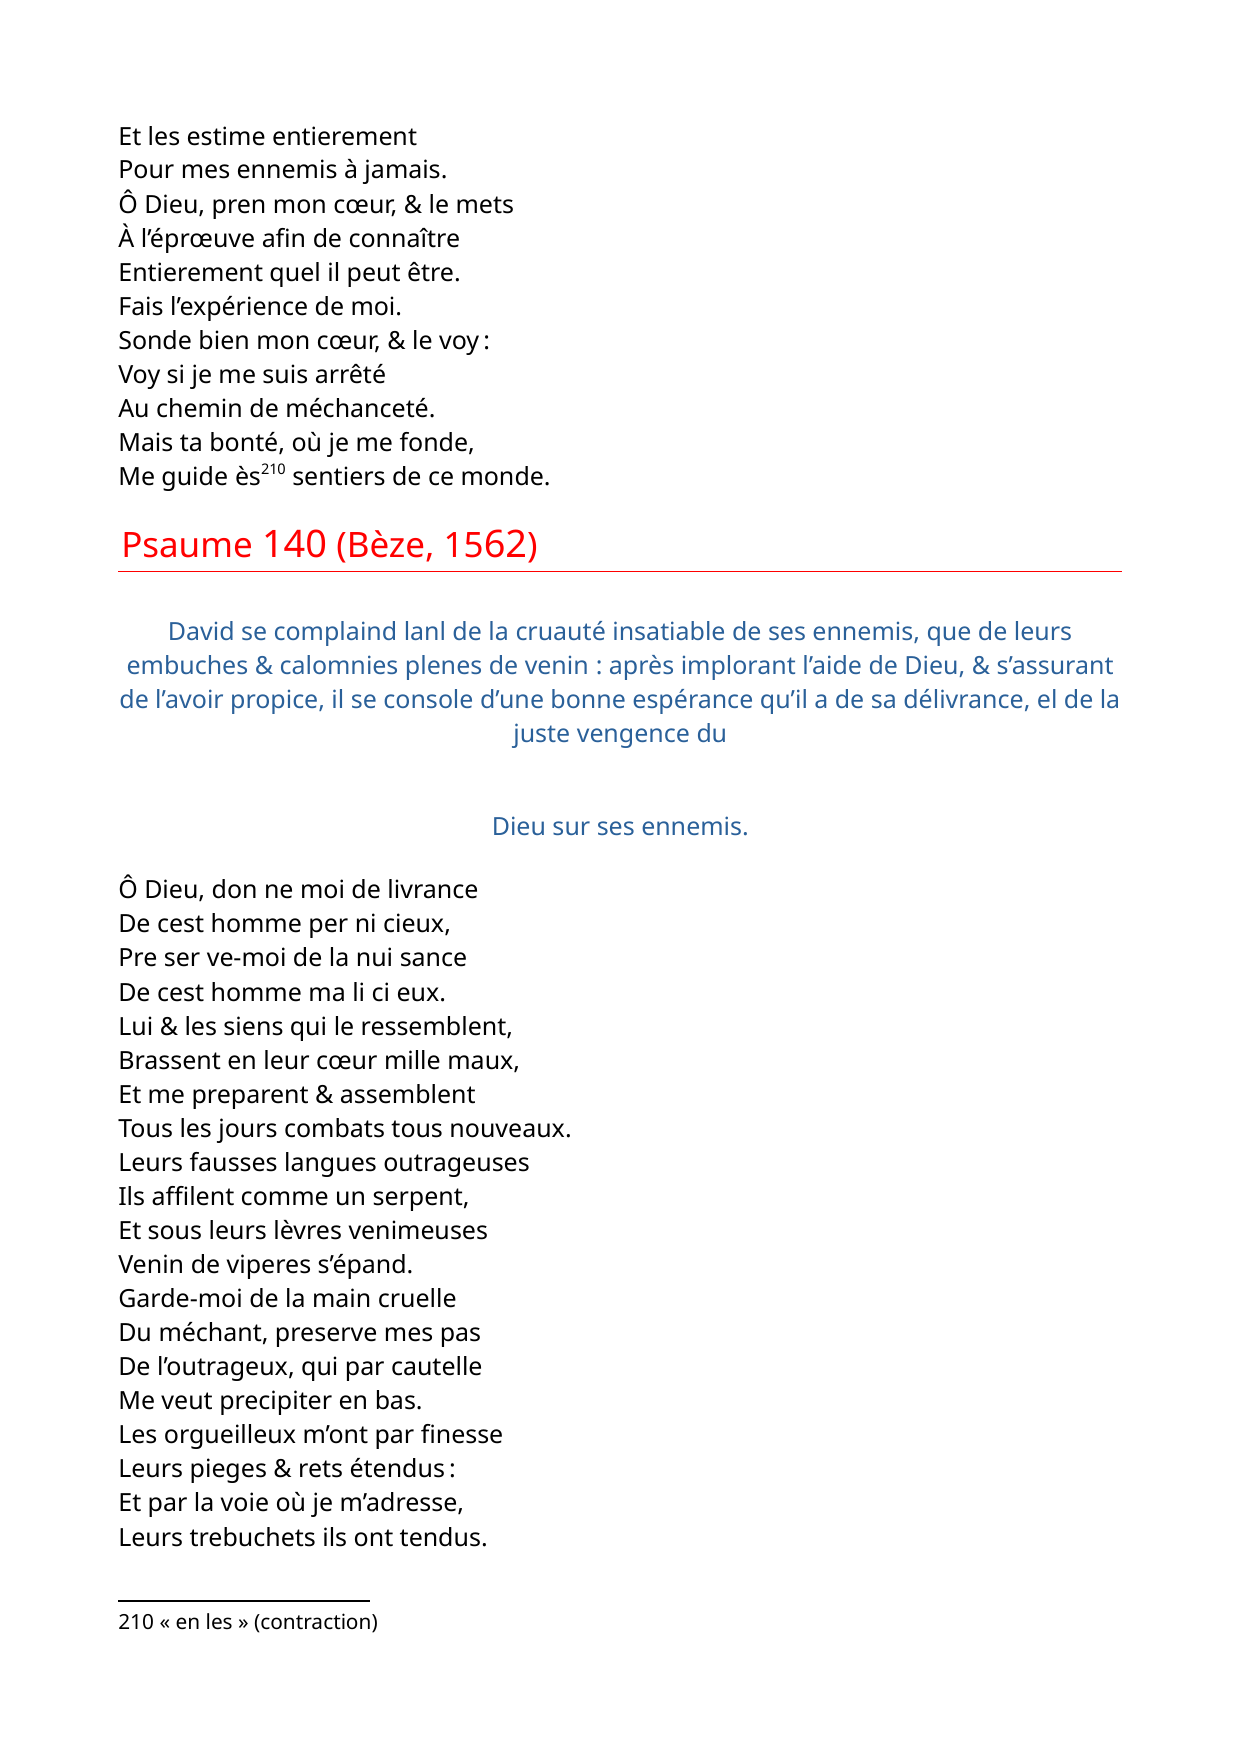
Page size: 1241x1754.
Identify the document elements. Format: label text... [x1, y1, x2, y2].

text David se complaind lanl de la cruauté insatiable de ses ennemis, que de leurs embuches & calomnies plenes de venin : après implorant l’aide de Dieu, & s’assurant de l’avoir propice, il se console d’une bonne espérance qu’il a de sa délivrance, el de la juste vengence du [118, 613, 1122, 749]
text Au chemin de méchanceté. [118, 391, 1122, 425]
text Pour mes ennemis à jamais. [118, 152, 1122, 186]
text Fais l’expérience de moi. [118, 288, 1122, 322]
text De cest homme per ni cieux, [118, 906, 1122, 940]
text Leurs fausses langues outrageuses [118, 1144, 1122, 1178]
text À l’éprœuve afin de connaître [118, 220, 1122, 254]
text Ô Dieu, pren mon cœur, & le mets [118, 186, 1122, 220]
text Dieu sur ses ennemis. [118, 808, 1122, 842]
text Brassent en leur cœur mille maux, [118, 1042, 1122, 1076]
text Et sous leurs lèvres venimeuses [118, 1213, 1122, 1247]
text Venin de viperes s’épand. [118, 1247, 1122, 1281]
text Mais ta bonté, où je me fonde, [118, 425, 1122, 459]
text Me guide ès sentiers de ce monde. [118, 459, 1122, 493]
text Pre ser ve-moi de la nui sance [118, 940, 1122, 974]
text Leurs pieges & rets étendus : [118, 1451, 1122, 1485]
text « en les » (contraction) [118, 1607, 1122, 1636]
text Du méchant, preserve mes pas [118, 1315, 1122, 1349]
text Lui & les siens qui le ressemblent, [118, 1008, 1122, 1042]
text Voy si je me suis arrêté [118, 357, 1122, 391]
text Et par la voie où je m’adresse, [118, 1485, 1122, 1519]
text Et me preparent & assemblent [118, 1076, 1122, 1110]
subtitle Psaume 140 (Bèze, 1562) [118, 514, 1122, 571]
text Sonde bien mon cœur, & le voy : [118, 322, 1122, 357]
text Me veut precipiter en bas. [118, 1383, 1122, 1417]
text De cest homme ma li ci eux. [118, 974, 1122, 1008]
text De l’outrageux, qui par cautelle [118, 1349, 1122, 1383]
text Garde-moi de la main cruelle [118, 1281, 1122, 1315]
text Leurs trebuchets ils ont tendus. [118, 1519, 1122, 1553]
text Entierement quel il peut être. [118, 254, 1122, 288]
text Tous les jours combats tous nouveaux. [118, 1110, 1122, 1144]
text Les orgueilleux m’ont par finesse [118, 1417, 1122, 1451]
text Et les estime entierement [118, 118, 1122, 152]
text Ô Dieu, don ne moi de livrance [118, 872, 1122, 906]
text Ils affilent comme un serpent, [118, 1178, 1122, 1213]
